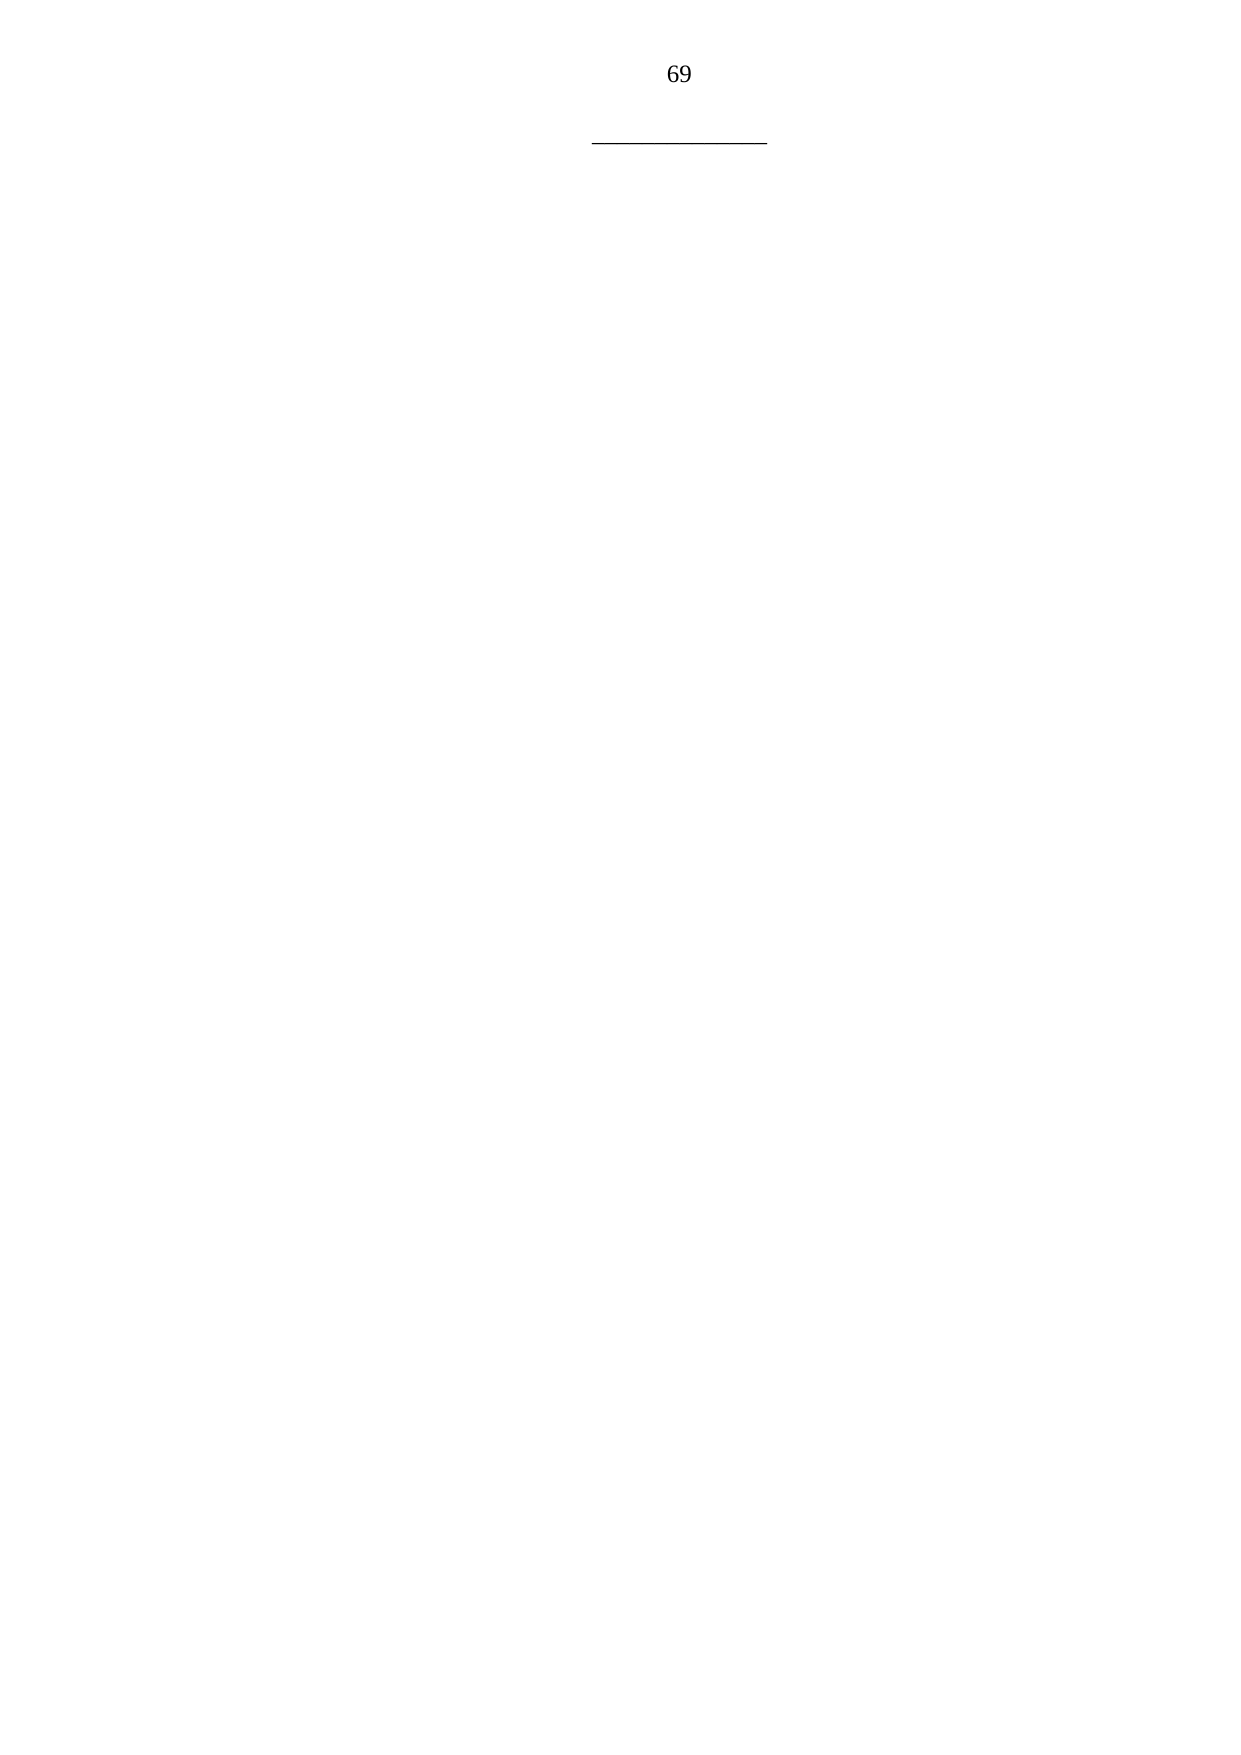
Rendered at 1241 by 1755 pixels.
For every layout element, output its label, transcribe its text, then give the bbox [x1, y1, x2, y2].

text ______________ [177, 118, 1181, 147]
